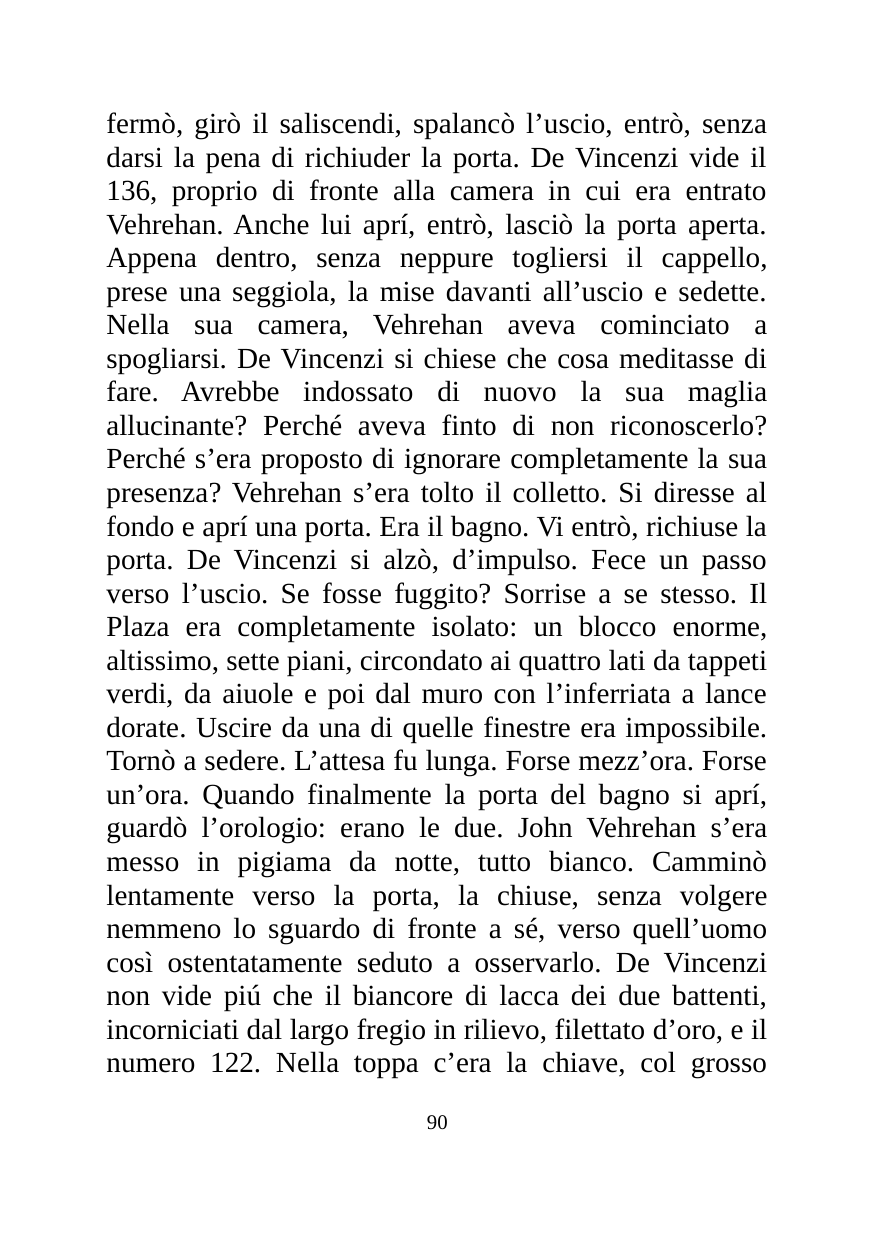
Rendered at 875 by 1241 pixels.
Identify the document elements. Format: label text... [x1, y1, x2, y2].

text fermò, girò il saliscendi, spalancò l’uscio, entrò, senza darsi la pena di richiuder la porta. De Vincenzi vide il 136, proprio di fronte alla camera in cui era entrato Vehrehan. Anche lui aprí, entrò, lasciò la porta aperta. Appena dentro, senza neppure togliersi il cappello, prese una seggiola, la mise davanti all’uscio e sedette. Nella sua camera, Vehrehan aveva cominciato a spogliarsi. De Vincenzi si chiese che cosa meditasse di fare. Avrebbe indossato di nuovo la sua maglia allucinante? Perché aveva finto di non riconoscerlo? Perché s’era proposto di ignorare completamente la sua presenza? Vehrehan s’era tolto il colletto. Si diresse al fondo e aprí una porta. Era il bagno. Vi entrò, richiuse la porta. De Vincenzi si alzò, d’impulso. Fece un passo verso l’uscio. Se fosse fuggito? Sorrise a se stesso. Il Plaza era completamente isolato: un blocco enorme, altissimo, sette piani, circondato ai quattro lati da tappeti verdi, da aiuole e poi dal muro con l’inferriata a lance dorate. Uscire da una di quelle finestre era impossibile. Tornò a sedere. L’attesa fu lunga. Forse mezz’ora. Forse un’ora. Quando finalmente la porta del bagno si aprí, guardò l’orologio: erano le due. John Vehrehan s’era messo in pigiama da notte, tutto bianco. Camminò lentamente verso la porta, la chiuse, senza volgere nemmeno lo sguardo di fronte a sé, verso quell’uomo così ostentatamente seduto a osservarlo. De Vincenzi non vide piú che il biancore di lacca dei due battenti, incorniciati dal largo fregio in rilievo, filettato d’oro, e il numero 122. Nella toppa c’era la chiave, col grosso [106, 106, 768, 1079]
